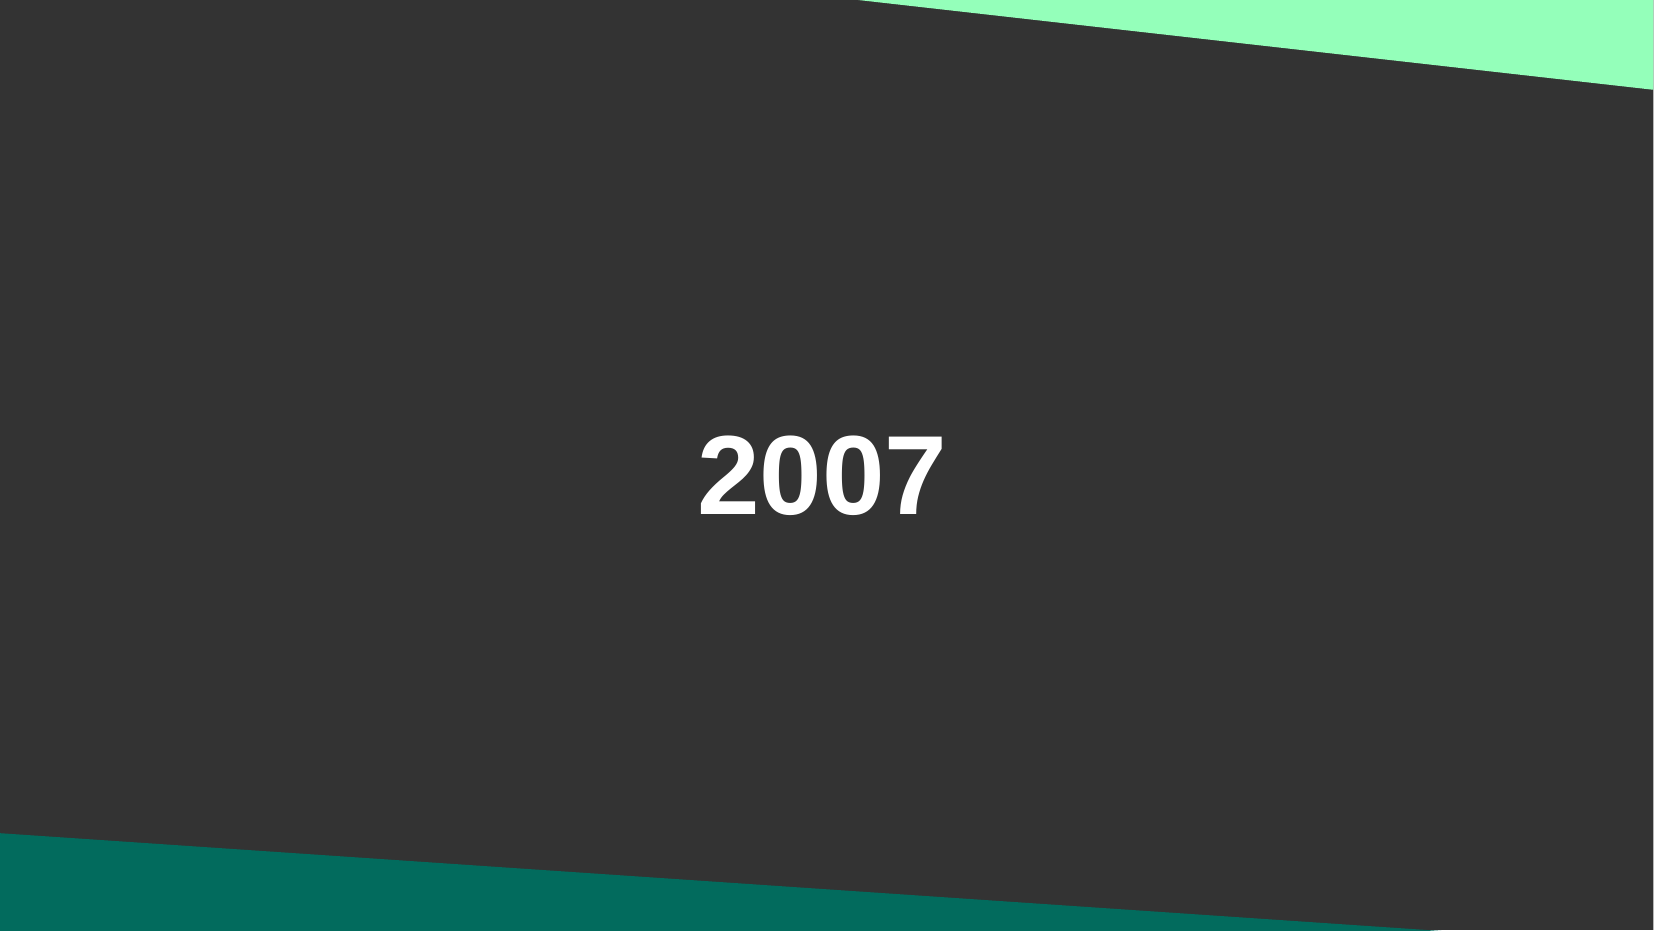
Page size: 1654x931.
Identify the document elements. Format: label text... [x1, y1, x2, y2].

title 2007 [22, 412, 1622, 539]
text_box [858, 0, 1654, 90]
